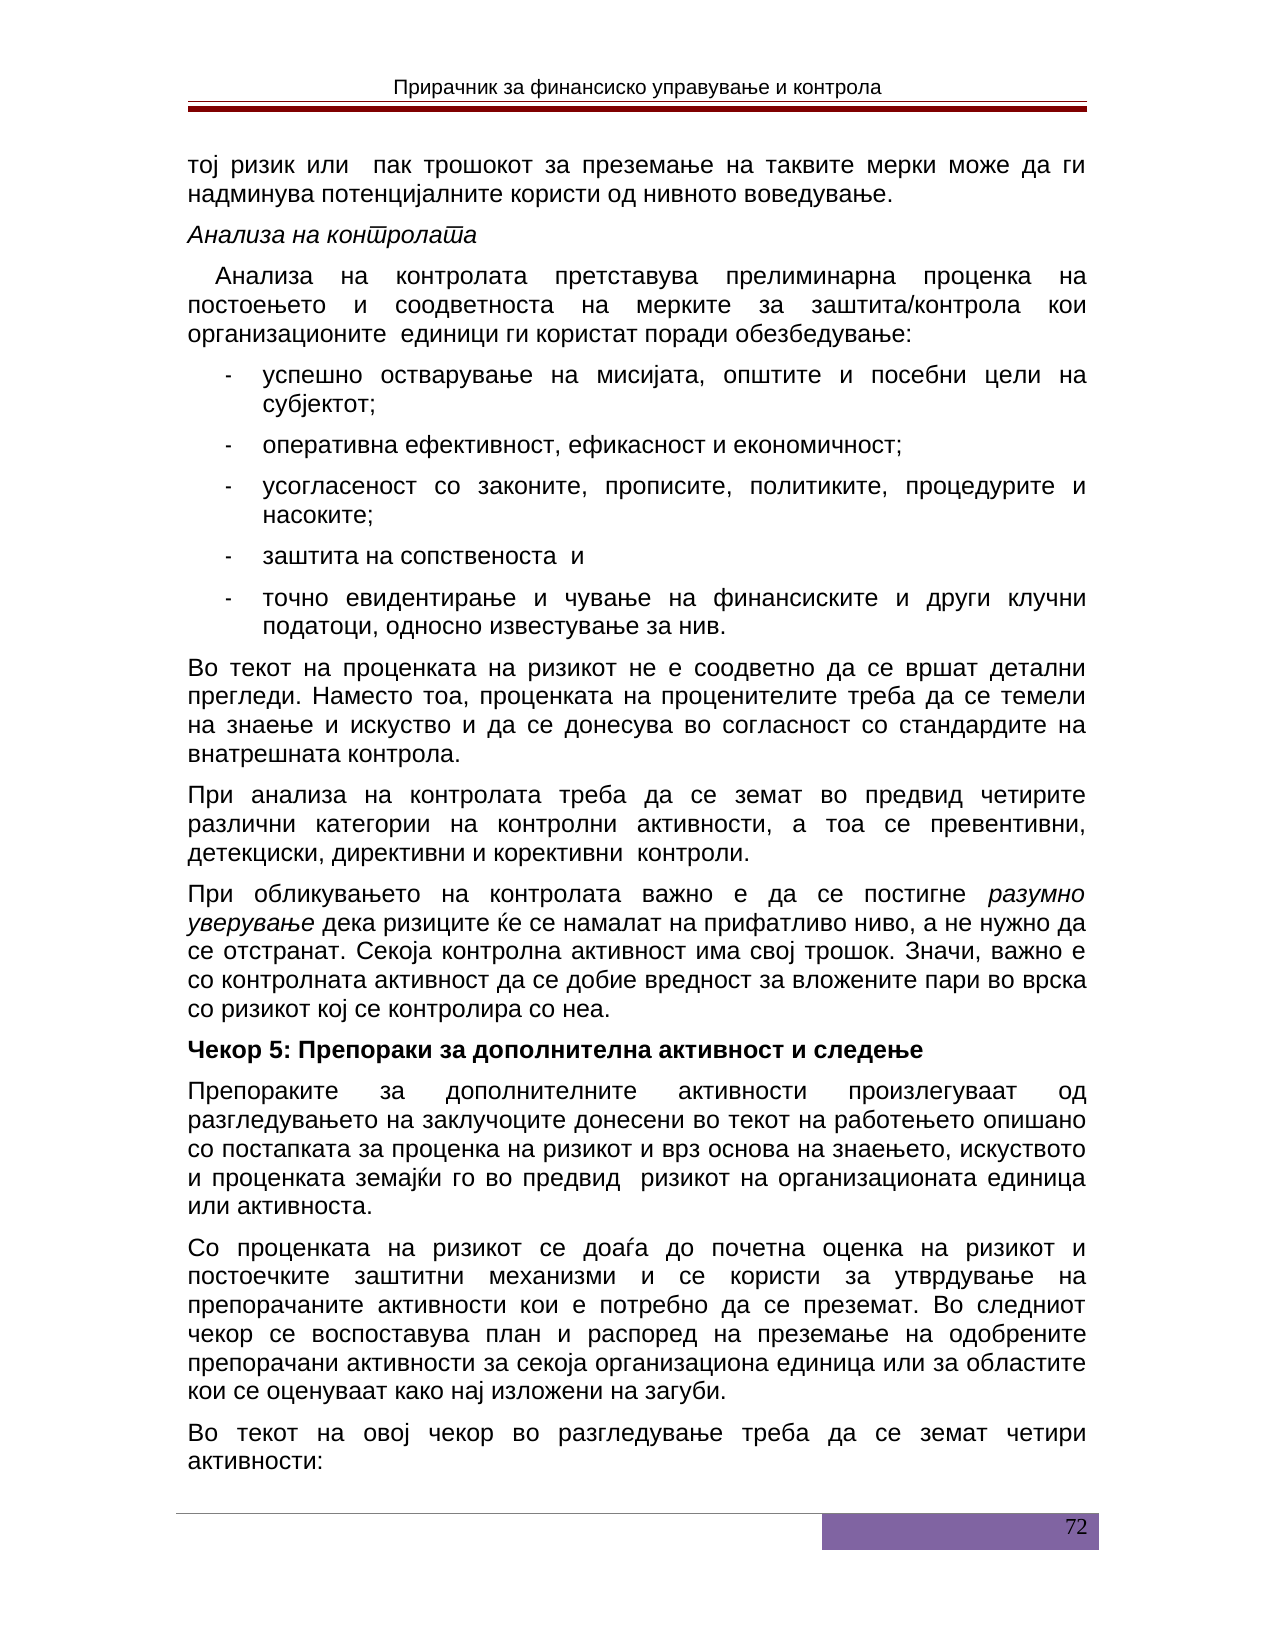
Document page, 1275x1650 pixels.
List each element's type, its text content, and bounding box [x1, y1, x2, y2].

text Чекор 5: Препораки за дополнителна активност и следење [187, 1035, 1087, 1064]
text При анализа на контролата треба да се земат во предвид четирите различни категории на контролни активности, а тоа се превентивни, детекциски, директивни и корективни контроли. [187, 780, 1087, 866]
text Во текот на проценката на ризикот не е соодветно да се вршат детални прегледи. Наместо тоа, проценката на проценителите треба да се темели на знаење и искуство и да се донесува во согласност со стандардите на внатрешната контрола. [187, 652, 1087, 767]
text Во текот на овој чекор во разгледување треба да се земат четири активности: [187, 1417, 1087, 1475]
text Препораките за дополнителните активности произлегуваат од разгледувањето на заклучоците донесени во текот на работењето опишано со постапката за проценка на ризикот и врз основа на знаењето, искуството и проценката земајќи го во предвид ризикот на организационата единица или активноста. [187, 1076, 1087, 1220]
list оперативна ефективност, ефикасност и економичност; [225, 430, 1087, 459]
text Анализа на контролата претставува прелиминарна проценка на постоењето и соодветноста на мерките за заштита/контрола кои организационите единици ги користат поради обезбедување: [187, 261, 1087, 347]
text тој ризик или пак трошокот за преземање на таквите мерки може да ги надминува потенцијалните користи од нивното воведување. [187, 150, 1087, 207]
text Анализа на контролата [187, 220, 1087, 249]
list усогласеност со законите, прописите, политиките, процедурите и насоките; [225, 471, 1087, 529]
list успешно остварување на мисијата, општите и посебни цели на субјектот; [225, 360, 1087, 417]
text Со проценката на ризикот се доаѓа до почетна оценка на ризикот и постоечките заштитни механизми и се користи за утврдување на препорачаните активности кои е потребно да се преземат. Во следниот чекор се воспоставува план и распоред на преземање на одобрените препорачани активности за секоја организациона единица или за областите кои се оценуваат како нај изложени на загуби. [187, 1232, 1087, 1405]
list точно евидентирање и чување на финансиските и други клучни податоци, односно известување за нив. [225, 582, 1087, 640]
list заштита на сопственоста и [225, 541, 1087, 570]
text При обликувањето на контролата важно е да се постигне разумно уверување дека ризиците ќе се намалат на прифатливо ниво, а не нужно да се отстранат. Секоја контролна активност има свој трошок. Значи, важно е со контролната активност да се добие вредност за вложените пари во врска со ризикот кој се контролира со неа. [187, 879, 1087, 1022]
